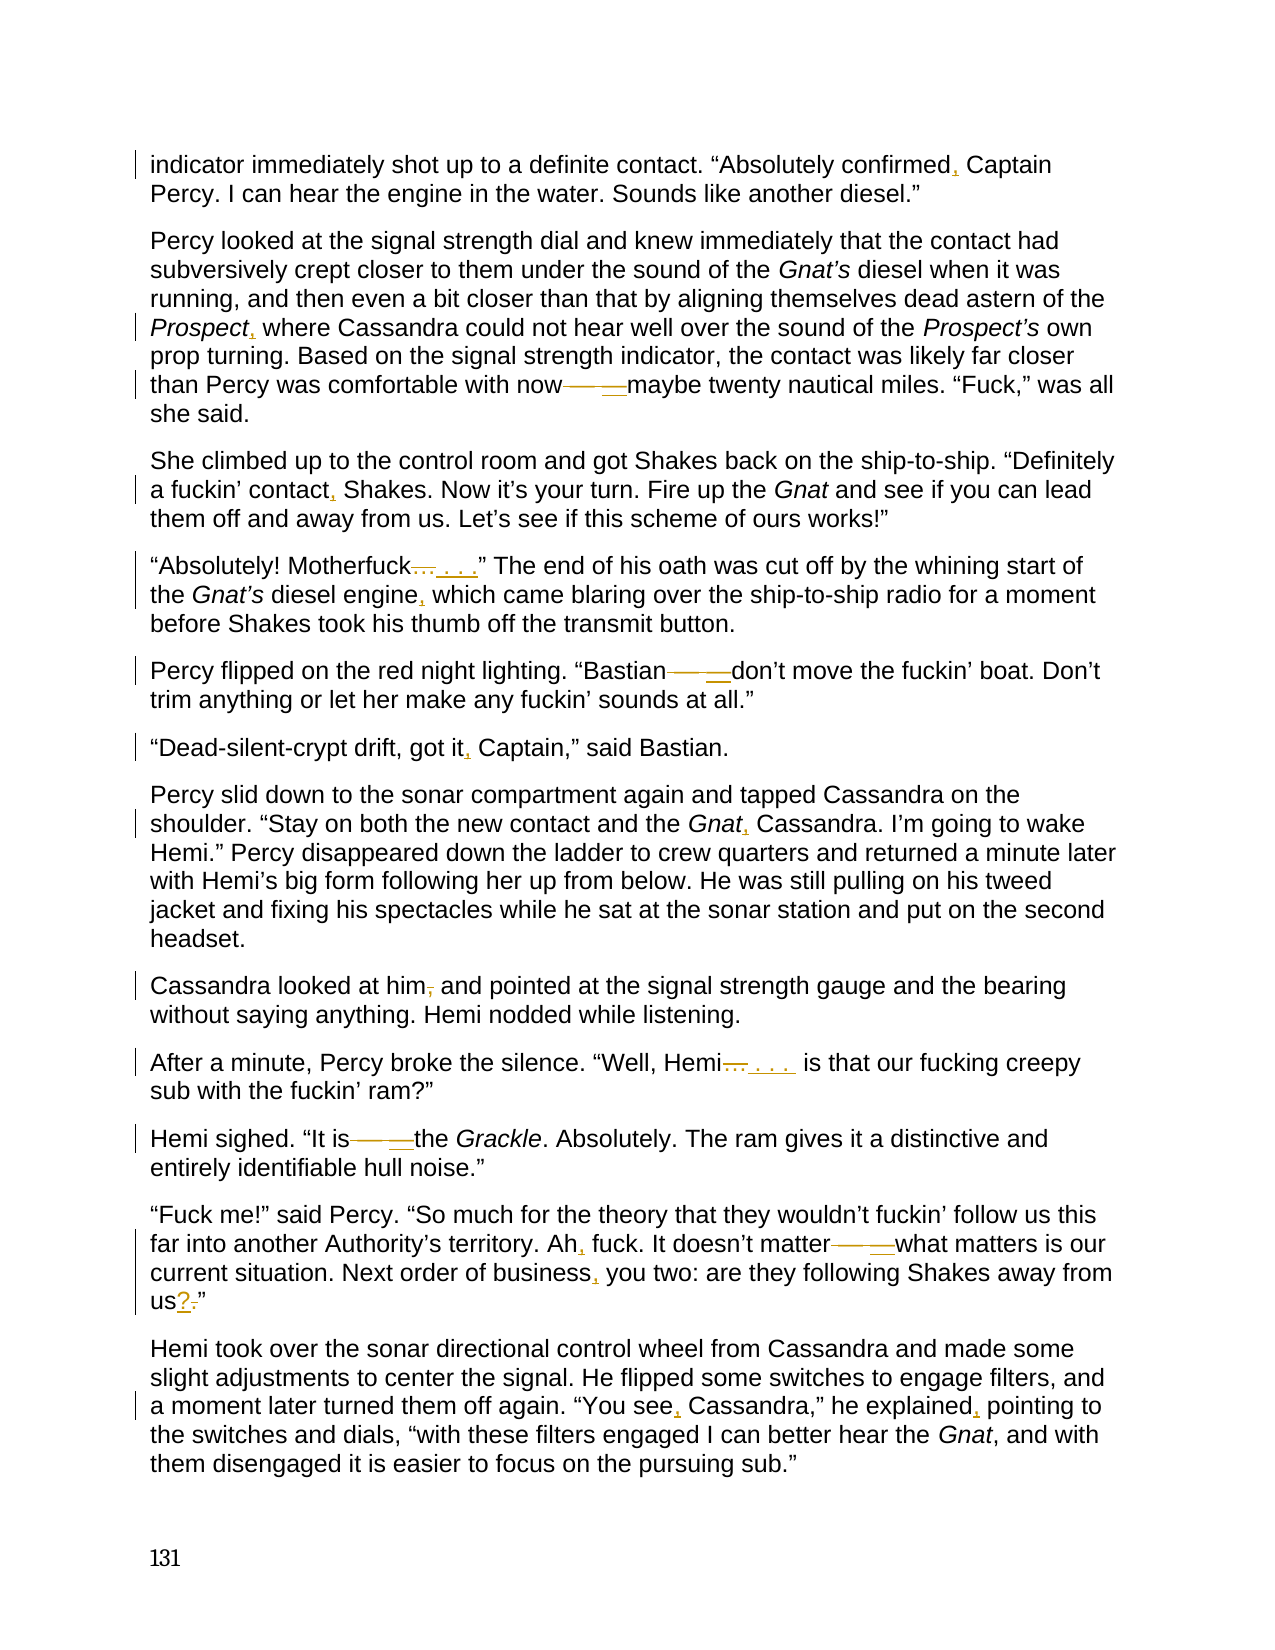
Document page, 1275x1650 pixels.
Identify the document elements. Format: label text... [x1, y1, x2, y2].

text “Dead-silent-crypt drift, got it, Captain,” said Bastian. [150, 732, 1125, 761]
text She climbed up to the control room and got Shakes back on the ship-to-ship. “Definitely a fuckin’ contact, Shakes. Now it’s your turn. Fire up the Gnat and see if you can lead them off and away from us. Let’s see if this scheme of ours works!” [150, 446, 1125, 532]
text Percy slid down to the sonar compartment again and tapped Cassandra on the shoulder. “Stay on both the new contact and the Gnat, Cassandra. I’m going to wake Hemi.” Percy disappeared down the ladder to crew quarters and returned a minute later with Hemi’s big form following her up from below. He was still pulling on his tweed jacket and fixing his spectacles while he sat at the sonar station and put on the second headset. [150, 780, 1125, 952]
text Cassandra looked at him and pointed at the signal strength gauge and the bearing without saying anything. Hemi nodded while listening. [150, 971, 1125, 1029]
text “Fuck me!” said Percy. “So much for the theory that they wouldn’t fuckin’ follow us this far into another Authority’s territory. Ah, fuck. It doesn’t matter—what matters is our current situation. Next order of business, you two: are they following Shakes away from us?” [150, 1200, 1125, 1315]
text “Absolutely! Motherfuck . . .” The end of his oath was cut off by the whining start of the Gnat’s diesel engine, which came blaring over the ship-to-ship radio for a moment before Shakes took his thumb off the transmit button. [150, 551, 1125, 637]
text Hemi took over the sonar directional control wheel from Cassandra and made some slight adjustments to center the signal. He flipped some switches to engage filters, and a moment later turned them off again. “You see, Cassandra,” he explained, pointing to the switches and dials, “with these filters engaged I can better hear the Gnat, and with them disengaged it is easier to focus on the pursuing sub.” [150, 1334, 1125, 1477]
text indicator immediately shot up to a definite contact. “Absolutely confirmed, Captain Percy. I can hear the engine in the water. Sounds like another diesel.” [150, 150, 1125, 207]
text After a minute, Percy broke the silence. “Well, Hemi . . . is that our fucking creepy sub with the fuckin’ ram?” [150, 1047, 1125, 1105]
text Percy flipped on the red night lighting. “Bastian—don’t move the fuckin’ boat. Don’t trim anything or let her make any fuckin’ sounds at all.” [150, 656, 1125, 714]
text Hemi sighed. “It is—the Grackle. Absolutely. The ram gives it a distinctive and entirely identifiable hull noise.” [150, 1124, 1125, 1181]
text Percy looked at the signal strength dial and knew immediately that the contact had subversively crept closer to them under the sound of the Gnat’s diesel when it was running, and then even a bit closer than that by aligning themselves dead astern of the Prospect, where Cassandra could not hear well over the sound of the Prospect’s own prop turning. Based on the signal strength indicator, the contact was likely far closer than Percy was comfortable with now—maybe twenty nautical miles. “Fuck,” was all she said. [150, 226, 1125, 427]
